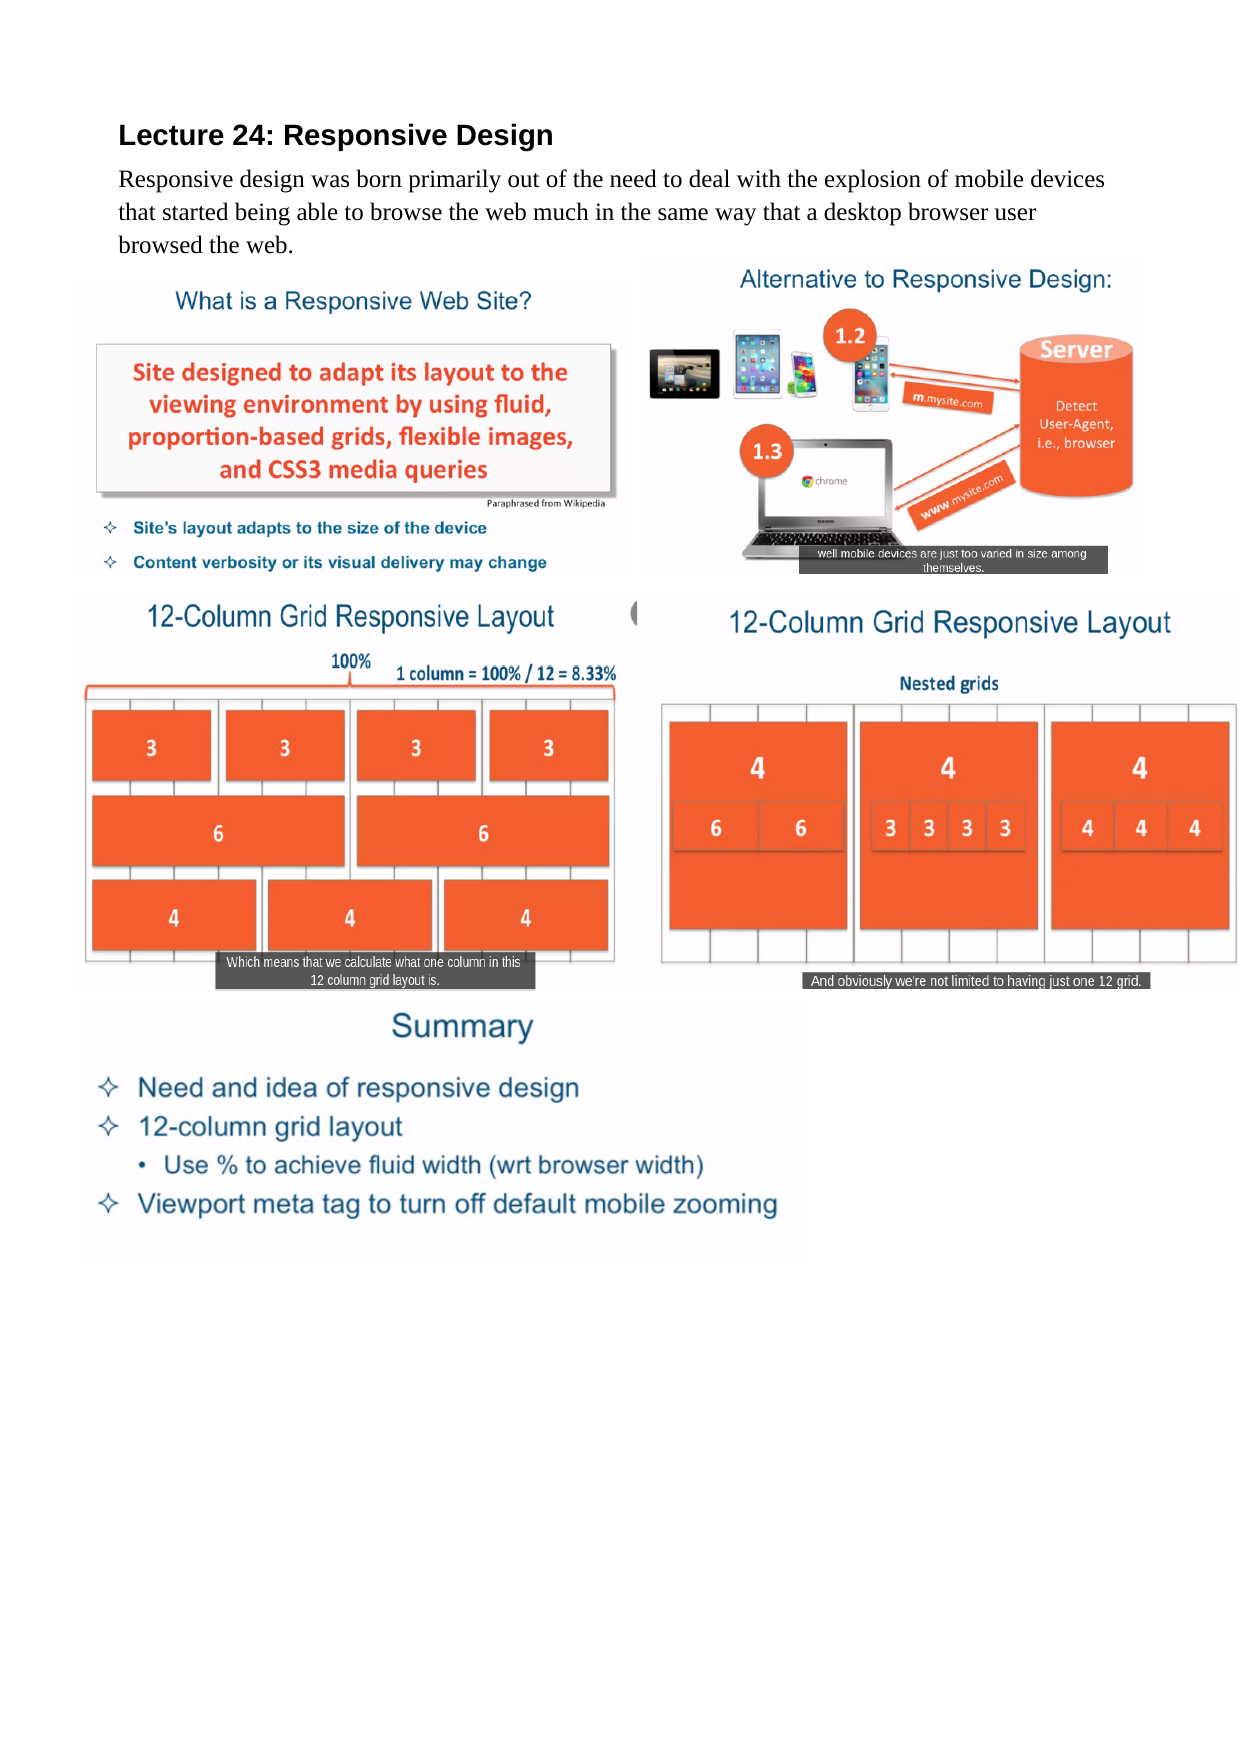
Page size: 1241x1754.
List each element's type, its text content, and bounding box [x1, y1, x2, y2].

picture [642, 599, 1241, 989]
picture [641, 260, 1143, 574]
text Responsive design was born primarily out of the need to deal with the explosion of mobile devices that started being able to browse the web much in the same way that a desktop browser user browsed the web. [118, 164, 1122, 259]
subtitle Lecture 24: Responsive Design [118, 118, 1122, 152]
picture [77, 287, 632, 576]
picture [78, 594, 638, 991]
picture [85, 1002, 806, 1262]
